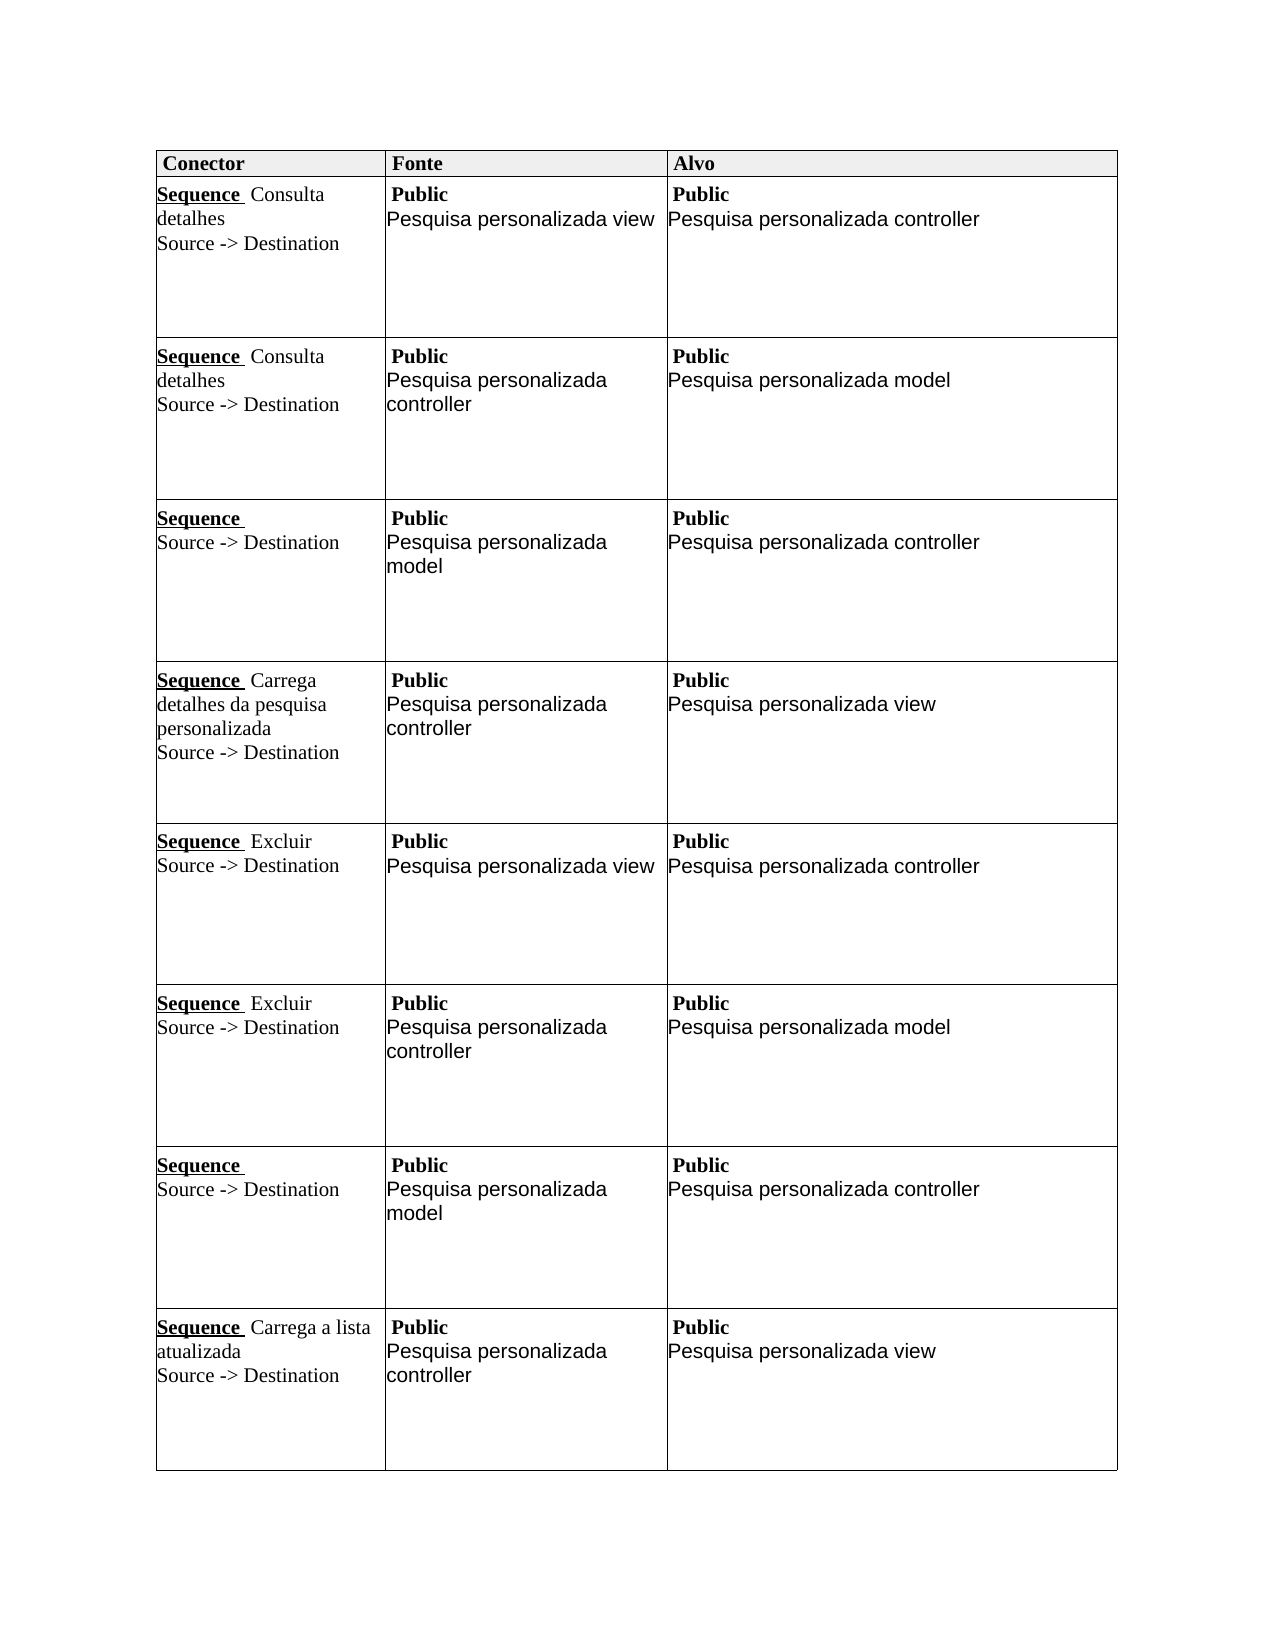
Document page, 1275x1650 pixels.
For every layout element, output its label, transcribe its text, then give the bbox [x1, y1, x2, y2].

table_cell Public Pesquisa personalizada model [386, 500, 667, 661]
table_cell Public Pesquisa personalizada view [668, 662, 1117, 823]
table_cell Public Pesquisa personalizada view [386, 824, 667, 984]
table_cell Sequence Excluir Source -> Destination [157, 985, 385, 1146]
table_cell Public Pesquisa personalizada model [668, 338, 1117, 499]
table_cell Sequence Consulta detalhes Source -> Destination [157, 177, 385, 337]
table_cell Public Pesquisa personalizada controller [668, 1147, 1117, 1308]
table_cell Public Pesquisa personalizada controller [386, 662, 667, 823]
table_cell Public Pesquisa personalizada model [386, 1147, 667, 1308]
table_cell Sequence Consulta detalhes Source -> Destination [157, 338, 385, 499]
table_cell Public Pesquisa personalizada model [668, 985, 1117, 1146]
table_cell Public Pesquisa personalizada controller [668, 177, 1117, 337]
table_cell Public Pesquisa personalizada controller [386, 1309, 667, 1470]
table_header Alvo [668, 151, 1117, 176]
table_cell Public Pesquisa personalizada view [668, 1309, 1117, 1470]
table_cell Public Pesquisa personalizada controller [668, 824, 1117, 984]
table_cell Public Pesquisa personalizada controller [668, 500, 1117, 661]
table_header Fonte [386, 151, 667, 176]
table_header Conector [157, 151, 385, 176]
table_cell Public Pesquisa personalizada controller [386, 338, 667, 499]
table_cell Sequence Carrega a lista atualizada Source -> Destination [157, 1309, 385, 1470]
table_cell Public Pesquisa personalizada view [386, 177, 667, 337]
table_cell Sequence Excluir Source -> Destination [157, 824, 385, 984]
table_cell Public Pesquisa personalizada controller [386, 985, 667, 1146]
table_cell Sequence Source -> Destination [157, 1147, 385, 1308]
table_cell Sequence Source -> Destination [157, 500, 385, 661]
table_cell Sequence Carrega detalhes da pesquisa personalizada Source -> Destination [157, 662, 385, 823]
